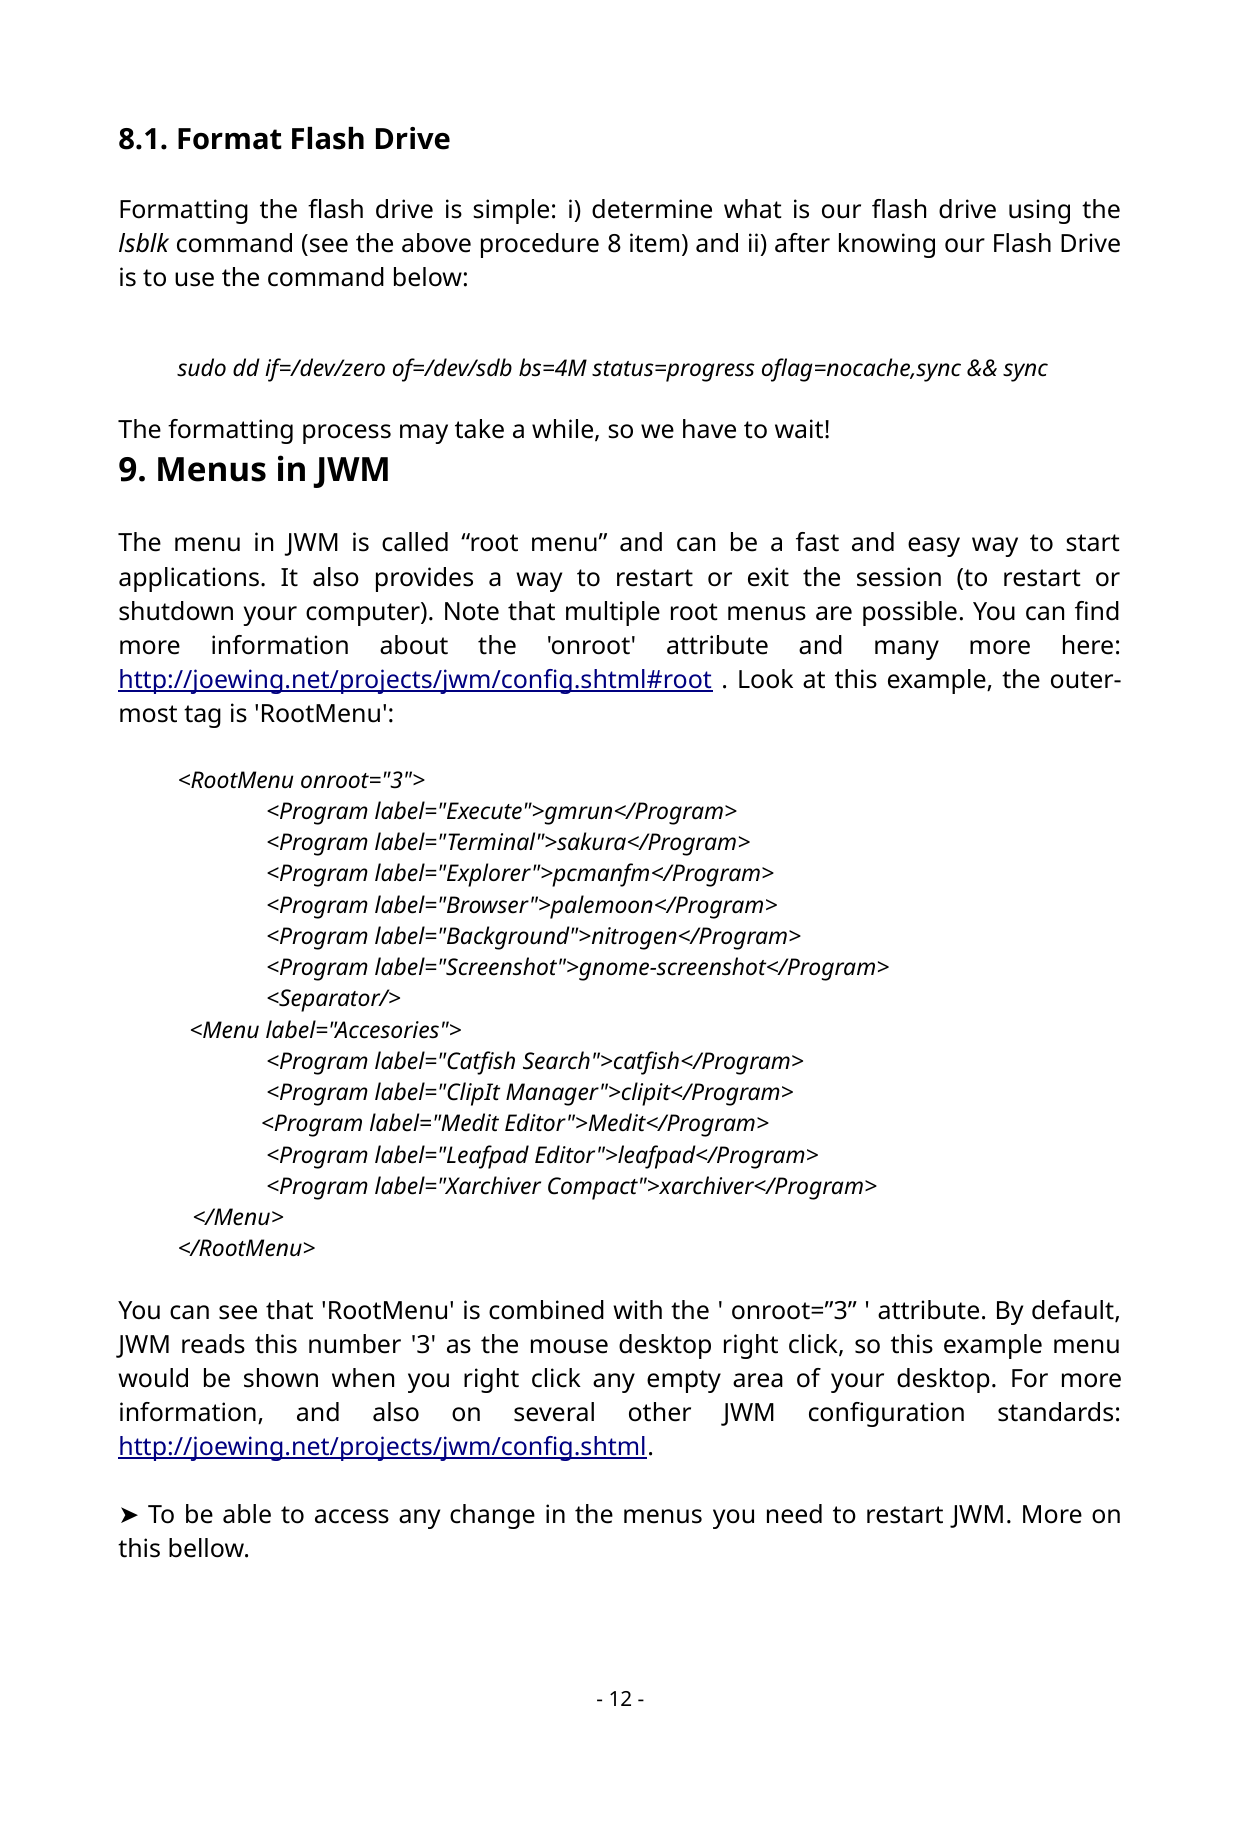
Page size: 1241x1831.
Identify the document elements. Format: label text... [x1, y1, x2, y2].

text The menu in JWM is called “root menu” and can be a fast and easy way to start applications. It also provides a way to restart or exit the session (to restart or shutdown your computer). Note that multiple root menus are possible. You can find more information about the 'onroot' attribute and many more here: http://joewing.net/projects/jwm/config.shtml#root . Look at this example, the outer-most tag is 'RootMenu': [118, 525, 1122, 729]
text <Program label="Leafpad Editor">leafpad</Program> [177, 1138, 1122, 1170]
text The formatting process may take a while, so we have to wait! [118, 412, 1122, 446]
subtitle 8.1. Format Flash Drive [118, 118, 1122, 158]
text </RootMenu> [177, 1232, 1122, 1263]
text <Program label="Screenshot">gnome-screenshot</Program> [177, 951, 1122, 982]
text <Program label="Catfish Search">catfish</Program> [177, 1045, 1122, 1076]
text <Program label="Execute">gmrun</Program> [177, 795, 1122, 826]
text Formatting the flash drive is simple: i) determine what is our flash drive using the lsblk command (see the above procedure 8 item) and ii) after knowing our Flash Drive is to use the command below: [118, 192, 1122, 294]
text <Program label="Explorer">pcmanfm</Program> [177, 857, 1122, 888]
text <Program label="ClipIt Manager">clipit</Program> [177, 1076, 1122, 1107]
text <Menu label="Accesories"> [177, 1013, 1122, 1045]
text </Menu> [118, 1201, 1122, 1232]
text <Program label="Browser">palemoon</Program> [177, 888, 1122, 920]
text <Separator/> [177, 982, 1122, 1013]
text <RootMenu onroot="3"> [177, 763, 1122, 795]
text You can see that 'RootMenu' is combined with the ' onroot=”3” ' attribute. By default, JWM reads this number '3' as the mouse desktop right click, so this example menu would be shown when you right click any empty area of your desktop. For more information, and also on several other JWM configuration standards: http://joewing.net/projects/jwm/config.shtml. [118, 1292, 1122, 1463]
text sudo dd if=/dev/zero of=/dev/sdb bs=4M status=progress oflag=nocache,sync && sync [177, 352, 1122, 383]
text <Program label="Xarchiver Compact">xarchiver</Program> [177, 1170, 1122, 1201]
text ➤ To be able to access any change in the menus you need to restart JWM. More on this bellow. [118, 1497, 1122, 1565]
text <Program label="Terminal">sakura</Program> [177, 826, 1122, 857]
text <Program label="Medit Editor">Medit</Program> [177, 1107, 1122, 1138]
subtitle 9. Menus in JWM [118, 446, 1122, 491]
text <Program label="Background">nitrogen</Program> [177, 920, 1122, 951]
